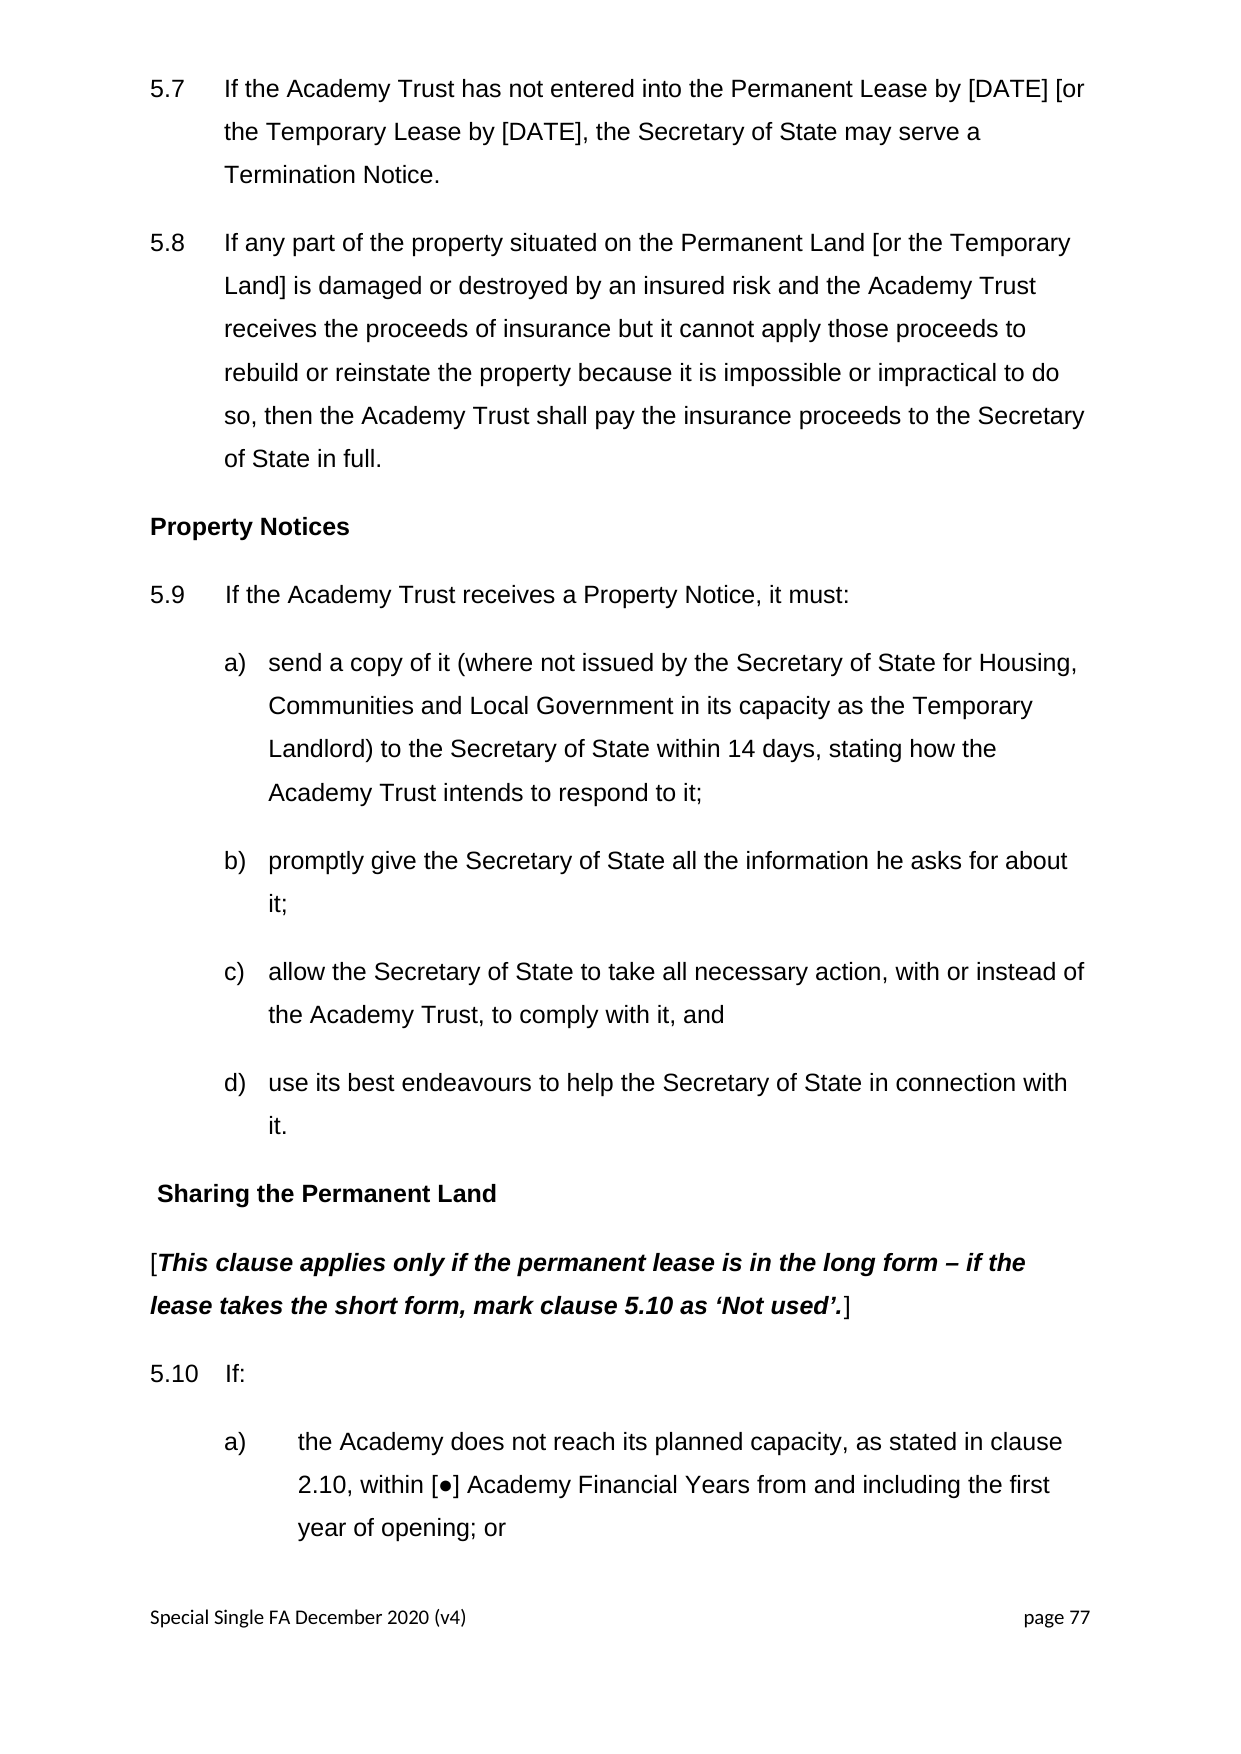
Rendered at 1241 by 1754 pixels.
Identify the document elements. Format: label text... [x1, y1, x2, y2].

text [This clause applies only if the permanent lease is in the long form – if the lease takes the short form, mark clause 5.10 as ‘Not used’.] [150, 1247, 1090, 1319]
text d) use its best endeavours to help the Secretary of State in connection with it. [224, 1068, 1090, 1140]
text Sharing the Permanent Land [150, 1179, 1090, 1208]
text 5.7 If the Academy Trust has not entered into the Permanent Lease by [DATE] [or the Temporary Lease by [DATE], the Secretary of State may serve a Termination Notice. [150, 74, 1090, 189]
text a) the Academy does not reach its planned capacity, as stated in clause 2.10, within [●] Academy Financial Years from and including the first year of opening; or [224, 1427, 1090, 1542]
text c) allow the Secretary of State to take all necessary action, with or instead of the Academy Trust, to comply with it, and [224, 957, 1090, 1029]
text a) send a copy of it (where not issued by the Secretary of State for Housing, Communities and Local Government in its capacity as the Temporary Landlord) to the Secretary of State within 14 days, stating how the Academy Trust intends to respond to it; [224, 648, 1090, 806]
text 5.10 If: [150, 1359, 1090, 1387]
text 5.9 If the Academy Trust receives a Property Notice, it must: [150, 580, 1090, 609]
text b) promptly give the Secretary of State all the information he asks for about it; [224, 846, 1090, 917]
text 5.8 If any part of the property situated on the Permanent Land [or the Temporary Land] is damaged or destroyed by an insured risk and the Academy Trust receives the proceeds of insurance but it cannot apply those proceeds to rebuild or reinstate the property because it is impossible or impractical to do so, then the Academy Trust shall pay the insurance proceeds to the Secretary of State in full. [150, 228, 1090, 472]
text Property Notices [150, 512, 1090, 541]
